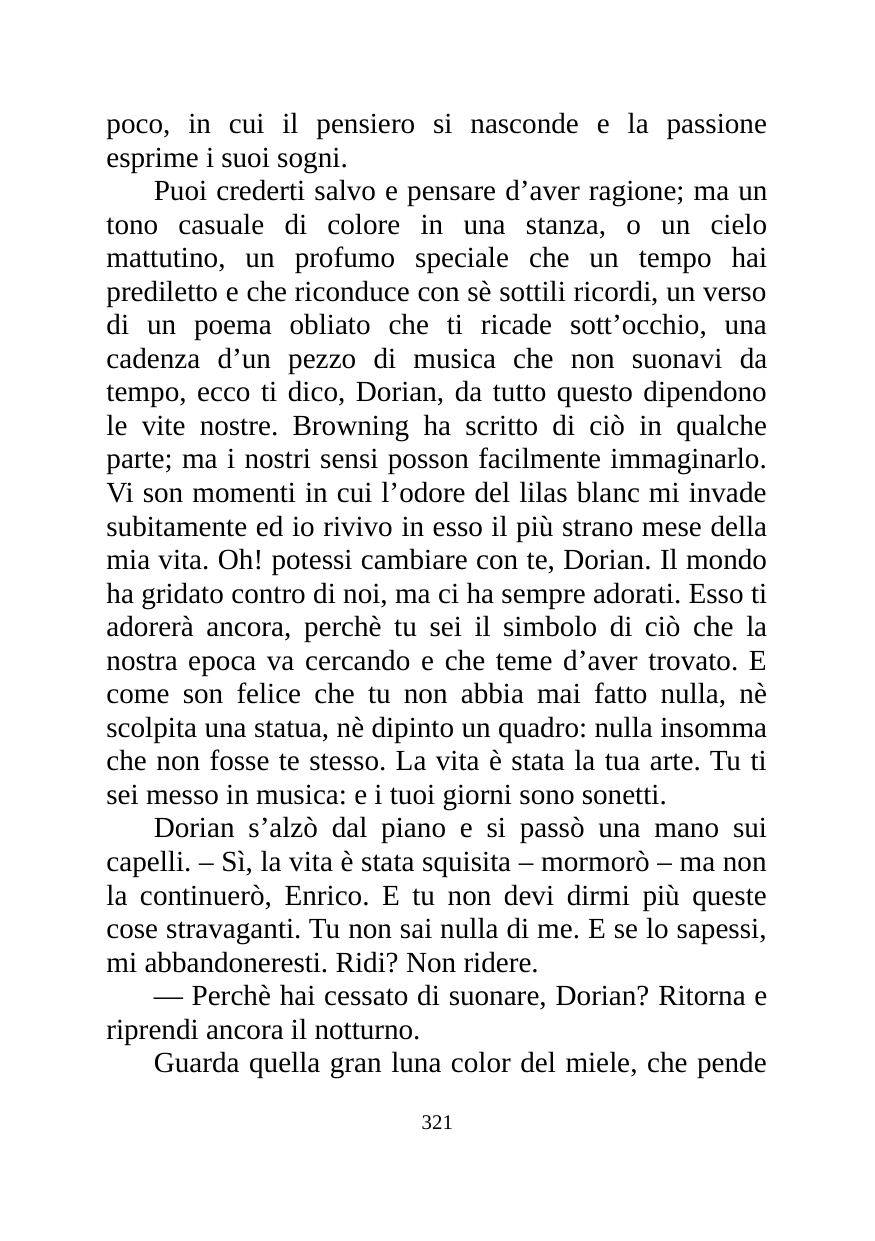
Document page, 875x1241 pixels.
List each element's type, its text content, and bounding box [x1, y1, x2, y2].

text Dorian s’alzò dal piano e si passò una mano sui capelli. – Sì, la vita è stata squisita – mormorò – ma non la continuerò, Enrico. E tu non devi dirmi più queste cose stravaganti. Tu non sai nulla di me. E se lo sapessi, mi abbandoneresti. Ridi? Non ridere. [106, 811, 768, 978]
text Puoi crederti salvo e pensare d’aver ragione; ma un tono casuale di colore in una stanza, o un cielo mattutino, un profumo speciale che un tempo hai prediletto e che riconduce con sè sottili ricordi, un verso di un poema obliato che ti ricade sott’occhio, una cadenza d’un pezzo di musica che non suonavi da tempo, ecco ti dico, Dorian, da tutto questo dipendono le vite nostre. Browning ha scritto di ciò in qualche parte; ma i nostri sensi posson facilmente immaginarlo. Vi son momenti in cui l’odore del lilas blanc mi invade subitamente ed io rivivo in esso il più strano mese della mia vita. Oh! potessi cambiare con te, Dorian. Il mondo ha gridato contro di noi, ma ci ha sempre adorati. Esso ti adorerà ancora, perchè tu sei il simbolo di ciò che la nostra epoca va cercando e che teme d’aver trovato. E come son felice che tu non abbia mai fatto nulla, nè scolpita una statua, nè dipinto un quadro: nulla insomma che non fosse te stesso. La vita è stata la tua arte. Tu ti sei messo in musica: e i tuoi giorni sono sonetti. [106, 173, 768, 811]
text Guarda quella gran luna color del miele, che pende [106, 1045, 768, 1079]
text poco, in cui il pensiero si nasconde e la passione esprime i suoi sogni. [106, 106, 768, 173]
text — Perchè hai cessato di suonare, Dorian? Ritorna e riprendi ancora il notturno. [106, 978, 768, 1045]
